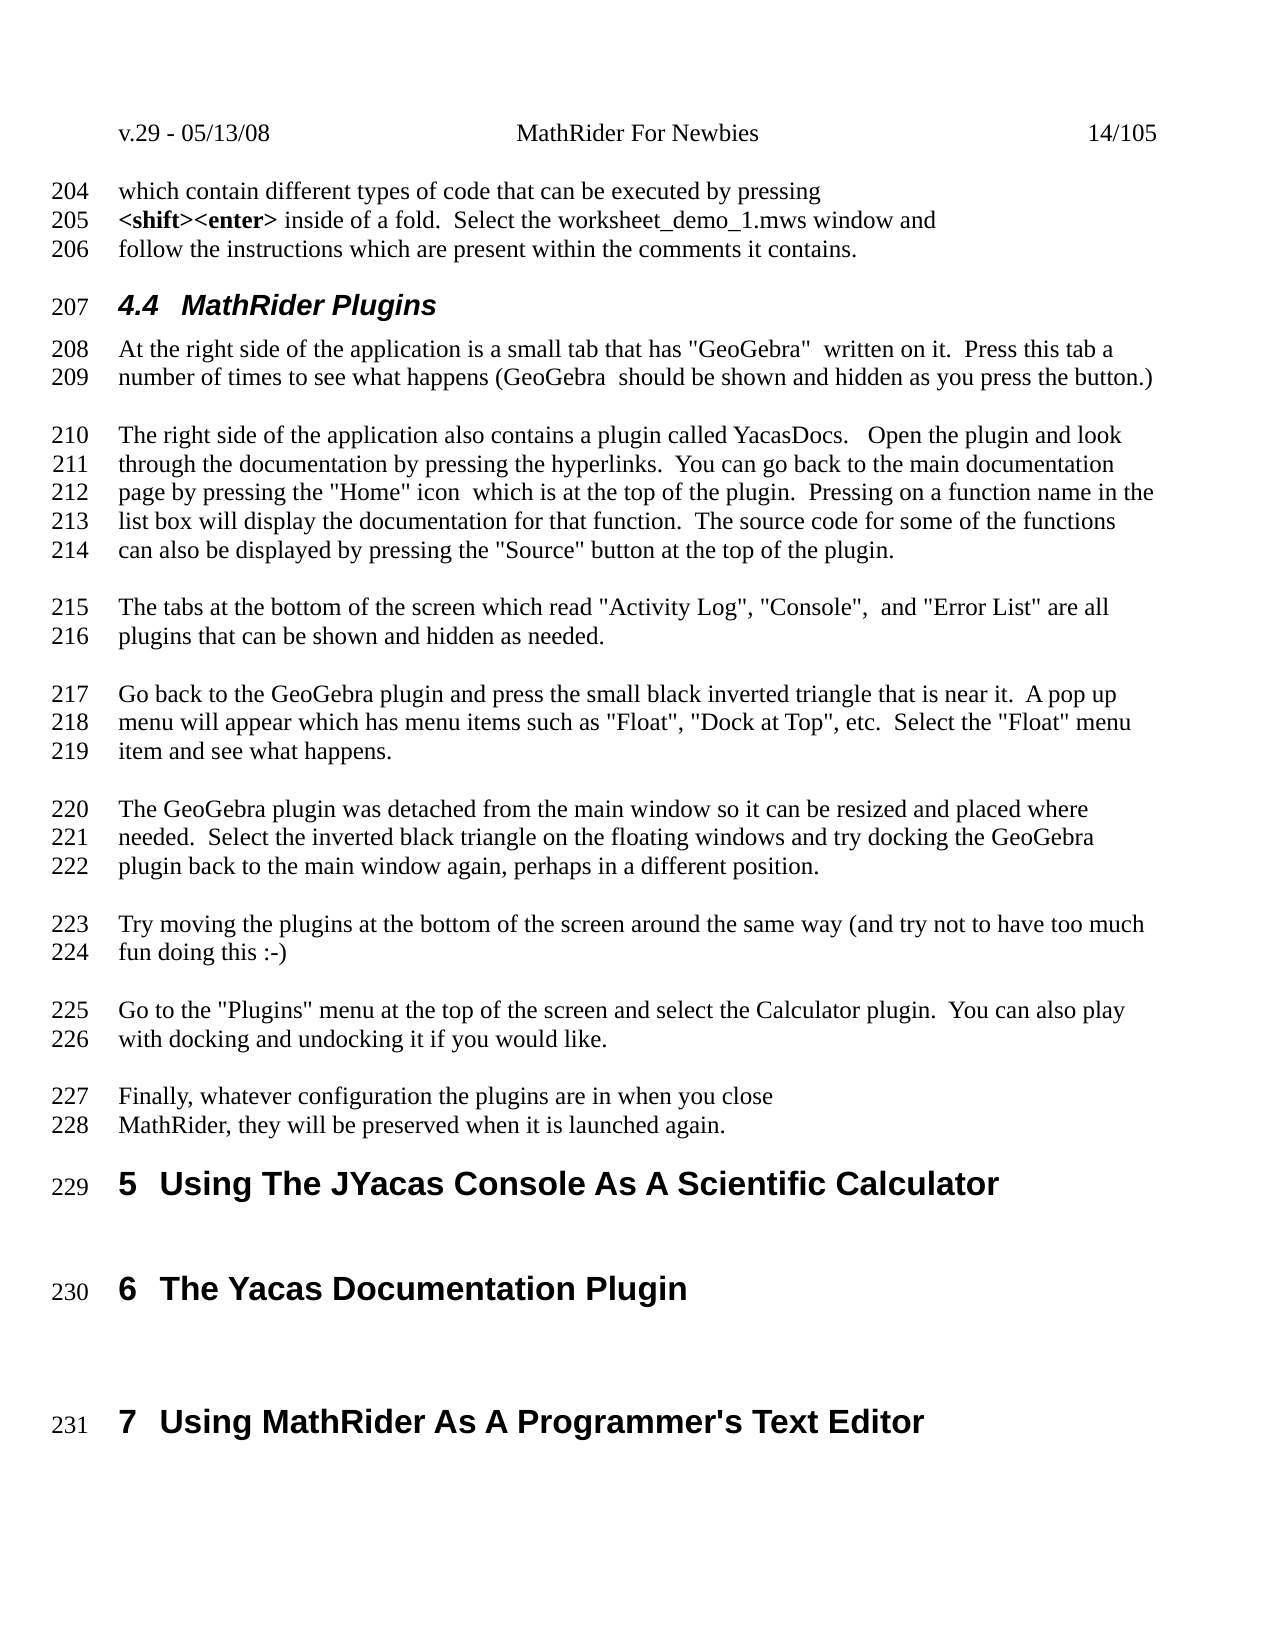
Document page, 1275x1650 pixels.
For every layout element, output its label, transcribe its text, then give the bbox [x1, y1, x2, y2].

subtitle MathRider Plugins [118, 288, 1157, 321]
text MathRider, they will be preserved when it is launched again. [118, 1110, 1157, 1139]
text The tabs at the bottom of the screen which read "Activity Log", "Console", and "Error List" are all plugins that can be shown and hidden as needed. [118, 592, 1157, 650]
text At the right side of the application is a small tab that has "GeoGebra" written on it. Press this tab a number of times to see what happens (GeoGebra should be shown and hidden as you press the button.) [118, 334, 1157, 391]
text which contain different types of code that can be executed by pressing [118, 176, 1157, 205]
text Go back to the GeoGebra plugin and press the small black inverted triangle that is near it. A pop up menu will appear which has menu items such as "Float", "Dock at Top", etc. Select the "Float" menu item and see what happens. [118, 679, 1157, 765]
text follow the instructions which are present within the comments it contains. [118, 234, 1157, 263]
text The GeoGebra plugin was detached from the main window so it can be resized and placed where needed. Select the inverted black triangle on the floating windows and try docking the GeoGebra plugin back to the main window again, perhaps in a different position. [118, 794, 1157, 880]
text Go to the "Plugins" menu at the top of the screen and select the Calculator plugin. You can also play with docking and undocking it if you would like. [118, 995, 1157, 1052]
subtitle The Yacas Documentation Plugin [118, 1268, 1157, 1307]
text Try moving the plugins at the bottom of the screen around the same way (and try not to have too much fun doing this :-) [118, 909, 1157, 966]
subtitle Using MathRider As A Programmer's Text Editor [118, 1402, 1157, 1441]
text The right side of the application also contains a plugin called YacasDocs. Open the plugin and look through the documentation by pressing the hyperlinks. You can go back to the main documentation page by pressing the "Home" icon which is at the top of the plugin. Pressing on a function name in the list box will display the documentation for that function. The source code for some of the functions can also be displayed by pressing the "Source" button at the top of the plugin. [118, 420, 1157, 564]
text <shift><enter> inside of a fold. Select the worksheet_demo_1.mws window and [118, 205, 1157, 234]
subtitle Using The JYacas Console As A Scientific Calculator [118, 1164, 1157, 1202]
text Finally, whatever configuration the plugins are in when you close [118, 1081, 1157, 1110]
